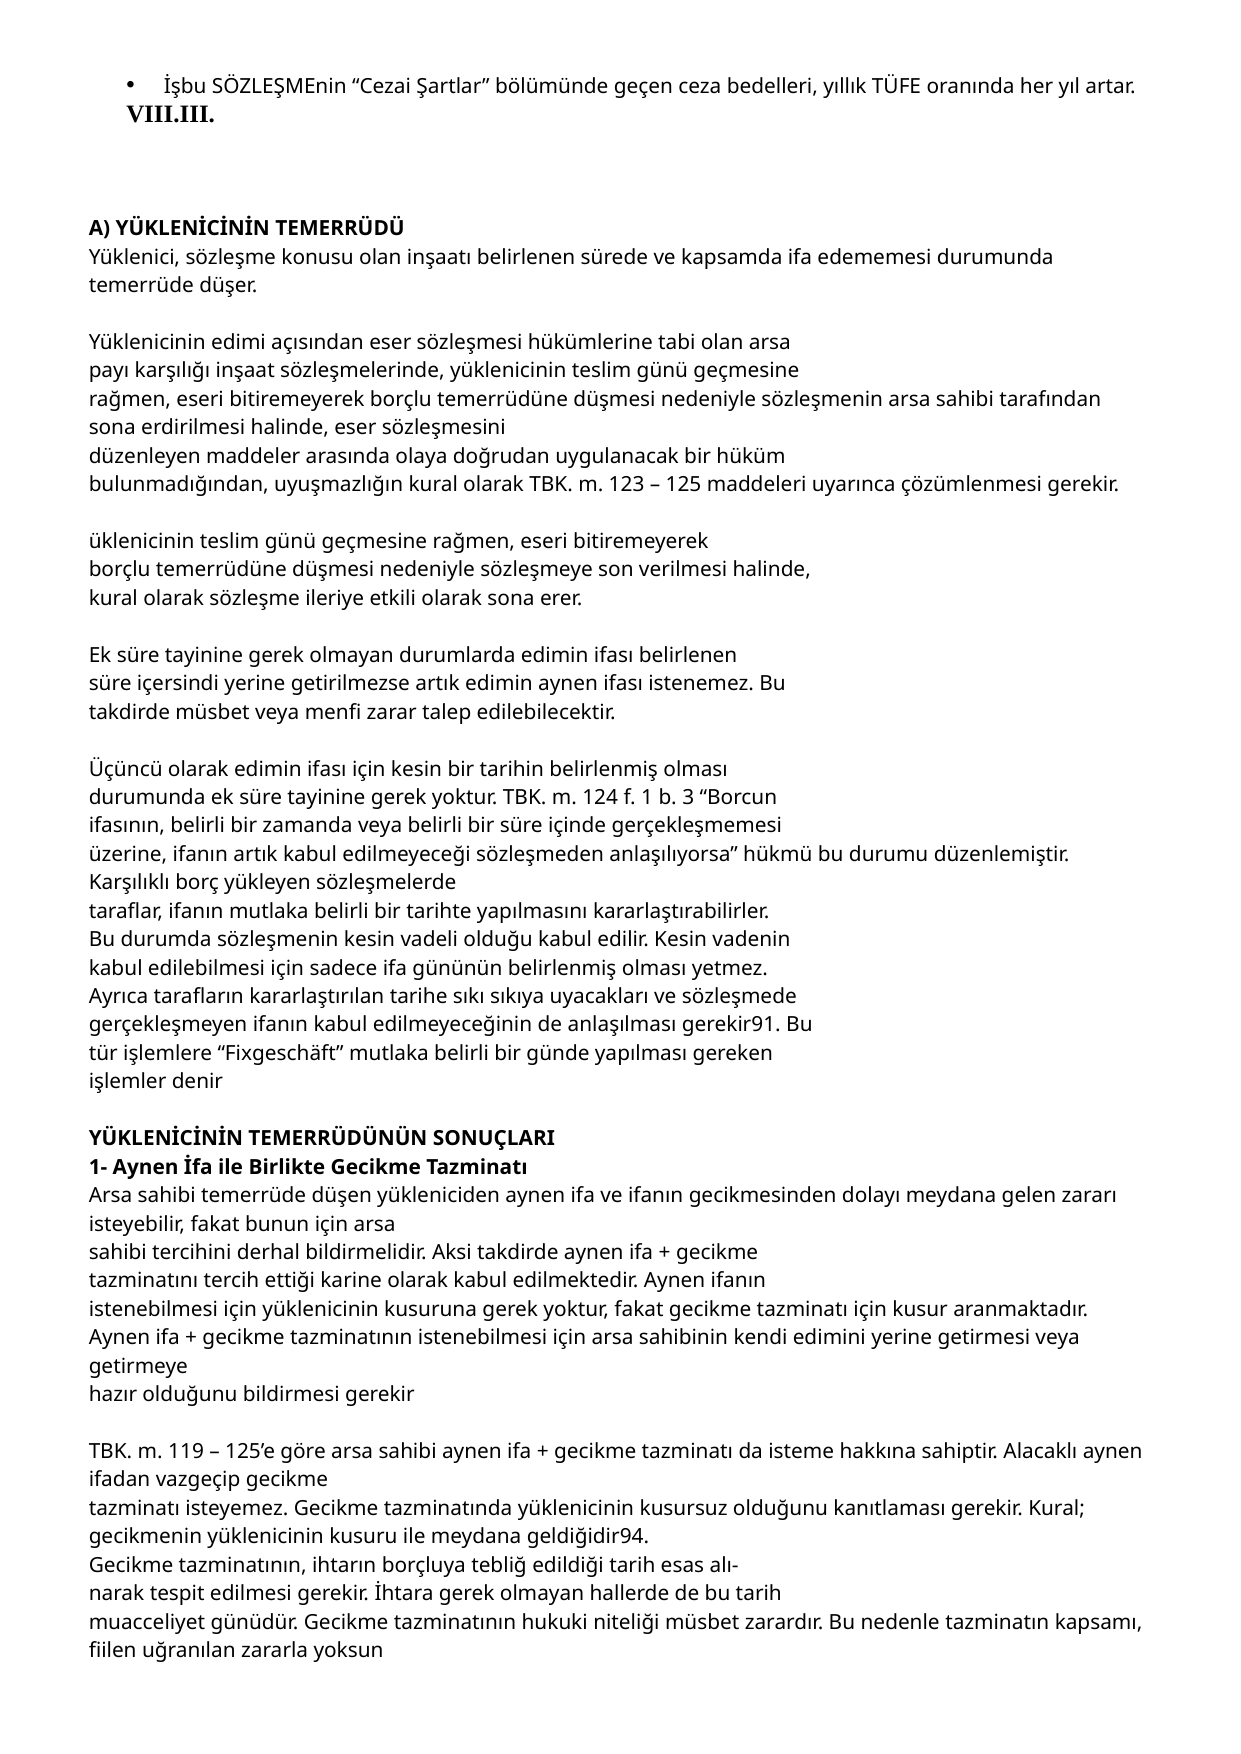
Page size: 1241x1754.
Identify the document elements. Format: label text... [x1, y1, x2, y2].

text Üçüncü olarak edimin ifası için kesin bir tarihin belirlenmiş olması durumunda ek süre tayinine gerek yoktur. TBK. m. 124 f. 1 b. 3 “Borcun ifasının, belirli bir zamanda veya belirli bir süre içinde gerçekleşmemesi üzerine, ifanın artık kabul edilmeyeceği sözleşmeden anlaşılıyorsa” hükmü bu durumu düzenlemiştir. Karşılıklı borç yükleyen sözleşmelerde taraflar, ifanın mutlaka belirli bir tarihte yapılmasını kararlaştırabilirler. Bu durumda sözleşmenin kesin vadeli olduğu kabul edilir. Kesin vadenin kabul edilebilmesi için sadece ifa gününün belirlenmiş olması yetmez. Ayrıca tarafların kararlaştırılan tarihe sıkı sıkıya uyacakları ve sözleşmede gerçekleşmeyen ifanın kabul edilmeyeceğinin de anlaşılması gerekir91. Bu tür işlemlere “Fixgeschäft” mutlaka belirli bir günde yapılması gereken işlemler denir [88, 754, 1152, 1095]
list İşbu SÖZLEŞMEnin “Cezai Şartlar” bölümünde geçen ceza bedelleri, yıllık TÜFE oranında her yıl artar. [126, 71, 1152, 99]
text 1- Aynen İfa ile Birlikte Gecikme Tazminatı Arsa sahibi temerrüde düşen yükleniciden aynen ifa ve ifanın gecikmesinden dolayı meydana gelen zararı isteyebilir, fakat bunun için arsa sahibi tercihini derhal bildirmelidir. Aksi takdirde aynen ifa + gecikme tazminatını tercih ettiği karine olarak kabul edilmektedir. Aynen ifanın istenebilmesi için yüklenicinin kusuruna gerek yoktur, fakat gecikme tazminatı için kusur aranmaktadır. Aynen ifa + gecikme tazminatının istenebilmesi için arsa sahibinin kendi edimini yerine getirmesi veya getirmeye hazır olduğunu bildirmesi gerekir [88, 1152, 1152, 1408]
text Ek süre tayinine gerek olmayan durumlarda edimin ifası belirlenen süre içersindi yerine getirilmezse artık edimin aynen ifası istenemez. Bu takdirde müsbet veya menfi zarar talep edilebilecektir. [88, 640, 1152, 725]
text üklenicinin teslim günü geçmesine rağmen, eseri bitiremeyerek borçlu temerrüdüne düşmesi nedeniyle sözleşmeye son verilmesi halinde, kural olarak sözleşme ileriye etkili olarak sona erer. [88, 526, 1152, 611]
text A) YÜKLENİCİNİN TEMERRÜDÜ Yüklenici, sözleşme konusu olan inşaatı belirlenen sürede ve kapsamda ifa edememesi durumunda temerrüde düşer. [88, 213, 1152, 299]
text TBK. m. 119 – 125’e göre arsa sahibi aynen ifa + gecikme tazminatı da isteme hakkına sahiptir. Alacaklı aynen ifadan vazgeçip gecikme tazminatı isteyemez. Gecikme tazminatında yüklenicinin kusursuz olduğunu kanıtlaması gerekir. Kural; gecikmenin yüklenicinin kusuru ile meydana geldiğidir94. Gecikme tazminatının, ihtarın borçluya tebliğ edildiği tarih esas alı- narak tespit edilmesi gerekir. İhtara gerek olmayan hallerde de bu tarih muacceliyet günüdür. Gecikme tazminatının hukuki niteliği müsbet zarardır. Bu nedenle tazminatın kapsamı, fiilen uğranılan zararla yoksun [88, 1436, 1152, 1664]
text YÜKLENİCİNİN TEMERRÜDÜNÜN SONUÇLARI [88, 1123, 1152, 1152]
text Yüklenicinin edimi açısından eser sözleşmesi hükümlerine tabi olan arsa payı karşılığı inşaat sözleşmelerinde, yüklenicinin teslim günü geçmesine rağmen, eseri bitiremeyerek borçlu temerrüdüne düşmesi nedeniyle sözleşmenin arsa sahibi tarafından sona erdirilmesi halinde, eser sözleşmesini düzenleyen maddeler arasında olaya doğrudan uygulanacak bir hüküm bulunmadığından, uyuşmazlığın kural olarak TBK. m. 123 – 125 maddeleri uyarınca çözümlenmesi gerekir. [88, 327, 1152, 498]
